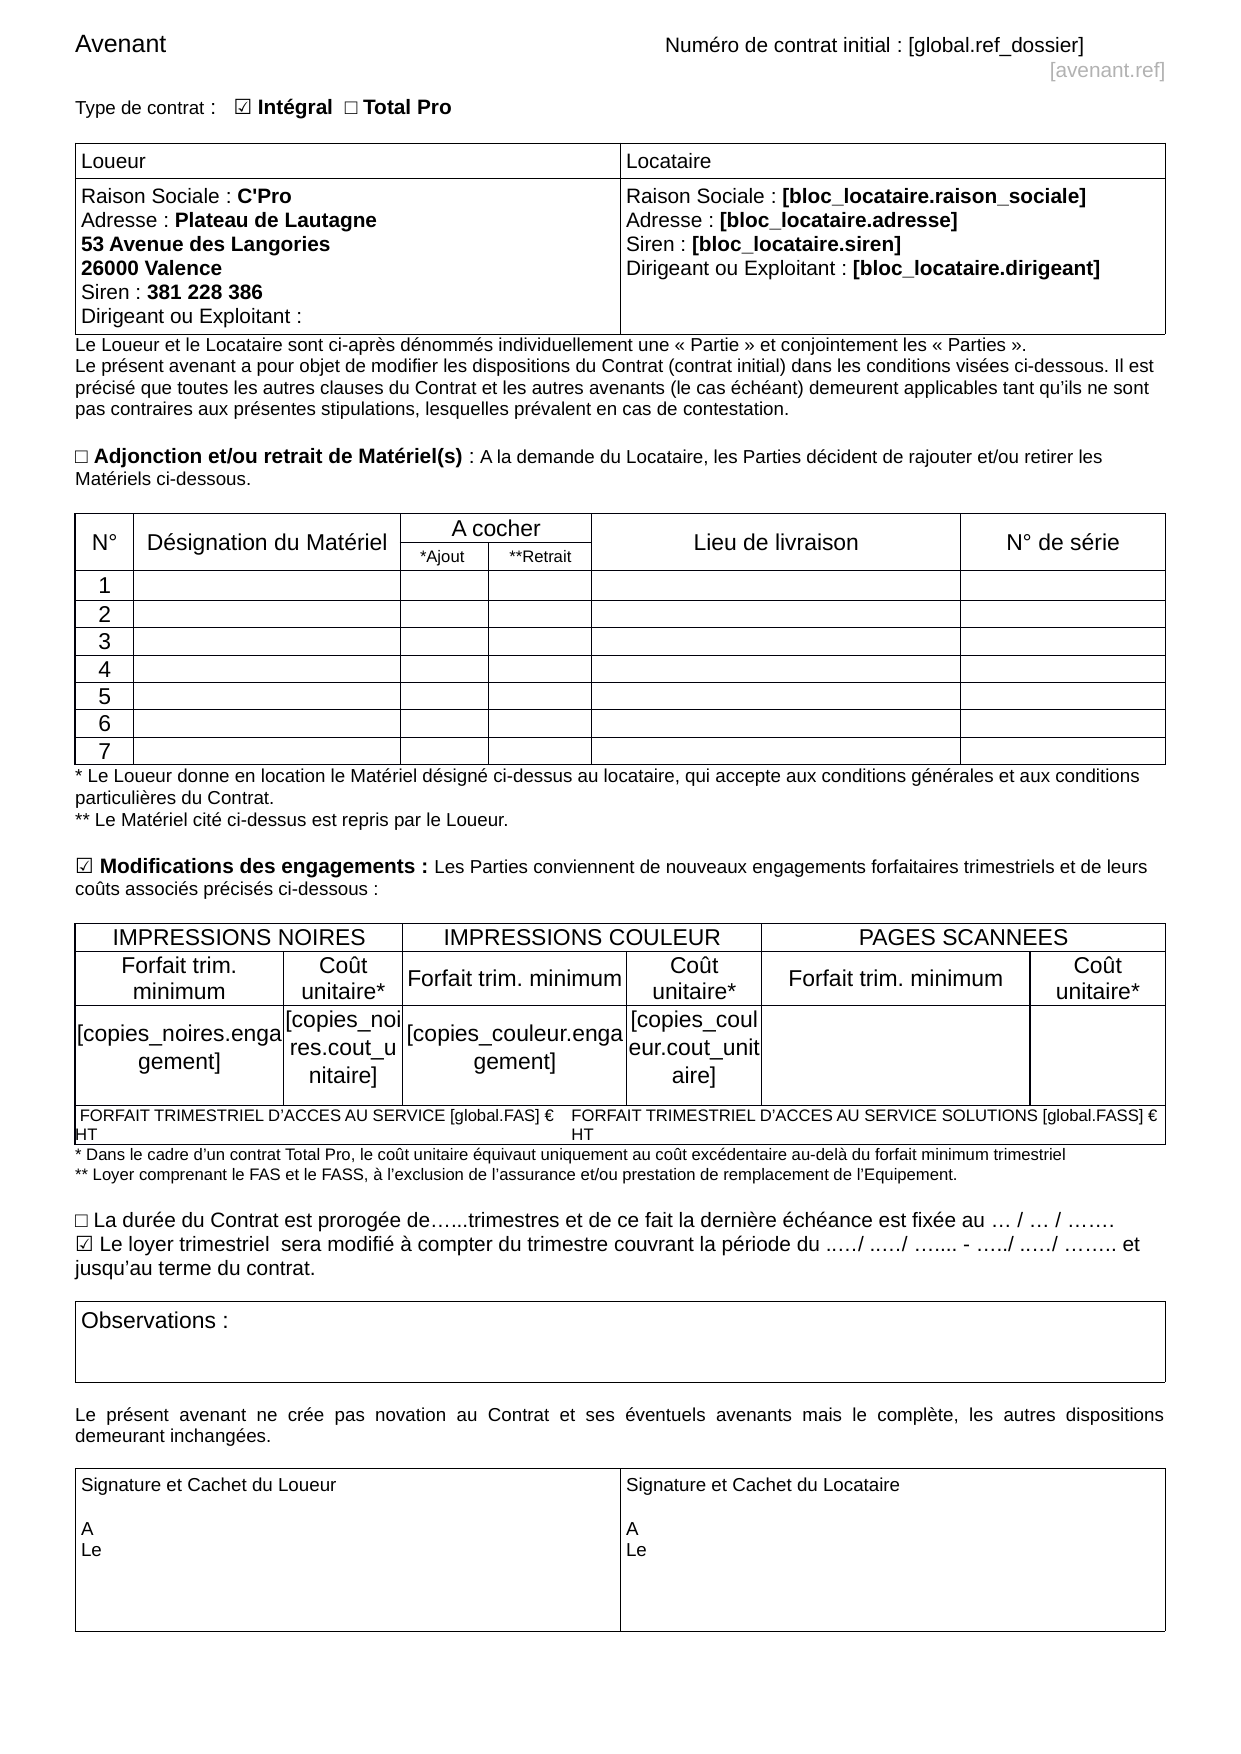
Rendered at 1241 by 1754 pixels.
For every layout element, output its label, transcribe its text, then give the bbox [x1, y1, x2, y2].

table_cell [401, 601, 488, 627]
table_cell [489, 628, 591, 654]
table_cell [489, 738, 591, 764]
table_cell FORFAIT TRIMESTRIEL D’ACCES AU SERVICE SOLUTIONS [global.FASS] € HT [571, 1106, 1165, 1144]
table_cell [961, 601, 1165, 627]
table_cell [961, 710, 1165, 737]
table_cell [401, 628, 488, 654]
table_cell [134, 628, 400, 654]
table_header Loueur [76, 144, 620, 178]
table_header Lieu de livraison [592, 514, 960, 570]
table_cell 6 [76, 710, 133, 737]
table_cell [1031, 1006, 1165, 1105]
table_cell [592, 628, 960, 654]
table_header IMPRESSIONS NOIRES [76, 924, 402, 951]
table_cell [134, 656, 400, 682]
table_cell [copies_couleur.engagement] [403, 1006, 626, 1105]
table_cell [592, 683, 960, 709]
table_cell [592, 571, 960, 600]
table_cell [134, 601, 400, 627]
table_cell [401, 683, 488, 709]
table_cell Coût unitaire* [627, 952, 761, 1004]
text Le présent avenant a pour objet de modifier les dispositions du Contrat (contrat initial) dans les conditions visées ci-dessous. Il est précisé que toutes les autres clauses du Contrat et les autres avenants (le cas échéant) demeurent applicables tant qu’ils ne sont pas contraires aux présentes stipulations, lesquelles prévalent en cas de contestation. [75, 355, 1165, 420]
table_cell Forfait trim. minimum [762, 952, 1029, 1004]
table_cell [134, 738, 400, 764]
table_header Signature et Cachet du Loueur A Le [76, 1469, 620, 1631]
table_cell [401, 571, 488, 600]
table_cell Coût unitaire* [284, 952, 402, 1004]
table_cell [134, 710, 400, 737]
table_header Observations : [76, 1302, 1165, 1382]
table_cell [592, 601, 960, 627]
table_cell Coût unitaire* [1031, 952, 1165, 1004]
table_header Signature et Cachet du Locataire A Le [621, 1469, 1165, 1631]
table_cell [961, 738, 1165, 764]
table_cell [592, 738, 960, 764]
table_cell [592, 656, 960, 682]
table_cell [134, 683, 400, 709]
table_cell FORFAIT TRIMESTRIEL D’ACCES AU SERVICE [global.FAS] € HT [76, 1106, 571, 1144]
table_cell [401, 710, 488, 737]
table_cell [489, 656, 591, 682]
table_cell 5 [76, 683, 133, 709]
table_header N° de série [961, 514, 1165, 570]
table_cell 2 [76, 601, 133, 627]
table_cell *Ajout [401, 543, 488, 570]
table_cell [copies_noires.cout_unitaire] [284, 1006, 402, 1105]
table_cell **Retrait [489, 543, 591, 570]
text Le présent avenant ne crée pas novation au Contrat et ses éventuels avenants mais le complète, les autres dispositions demeurant inchangées. [75, 1404, 1165, 1447]
text * Le Loueur donne en location le Matériel désigné ci-dessus au locataire, qui accepte aux conditions générales et aux conditions particulières du Contrat. [75, 765, 1165, 808]
table_cell [copies_couleur.cout_unitaire] [627, 1006, 761, 1105]
table_header A cocher [401, 514, 591, 542]
table_cell [489, 601, 591, 627]
table_cell [401, 656, 488, 682]
text ☑ Modifications des engagements : Les Parties conviennent de nouveaux engagements forfaitaires trimestriels et de leurs coûts associés précisés ci-dessous : [75, 854, 1165, 899]
table_cell [copies_noires.engagement] [76, 1006, 283, 1105]
table_cell 1 [76, 571, 133, 600]
table_cell [961, 628, 1165, 654]
table_cell Raison Sociale : C'Pro Adresse : Plateau de Lautagne 53 Avenue des Langories 26000 Valence Siren : 381 228 386 Dirigeant ou Exploitant : [76, 179, 620, 333]
text □ La durée du Contrat est prorogée de…...trimestres et de ce fait la dernière échéance est fixée au … / … / ……. [75, 1207, 1165, 1231]
table_cell [489, 683, 591, 709]
table_cell 3 [76, 628, 133, 654]
text Type de contrat : ☑ Intégral □ Total Pro [75, 95, 1165, 119]
table_cell Forfait trim. minimum [76, 952, 283, 1004]
text [avenant.ref] [75, 58, 1165, 82]
text ** Le Matériel cité ci-dessus est repris par le Loueur. [75, 808, 1165, 830]
table_header Locataire [621, 144, 1165, 178]
table_header IMPRESSIONS COULEUR [403, 924, 761, 951]
table_cell [762, 1006, 1029, 1105]
table_cell Raison Sociale : [bloc_locataire.raison_sociale] Adresse : [bloc_locataire.adresse] Siren : [bloc_locataire.siren] Dirigeant ou Exploitant : [bloc_locataire.dirigeant] [621, 179, 1165, 333]
text Le Loueur et le Locataire sont ci-après dénommés individuellement une « Partie » et conjointement les « Parties ». [75, 335, 1165, 355]
text * Dans le cadre d’un contrat Total Pro, le coût unitaire équivaut uniquement au coût excédentaire au-delà du forfait minimum trimestriel [75, 1145, 1165, 1164]
text Avenant Numéro de contrat initial : [global.ref_dossier] [75, 29, 1165, 58]
table_cell [489, 571, 591, 600]
table_header Désignation du Matériel [134, 514, 400, 570]
text □ Adjonction et/ou retrait de Matériel(s) : A la demande du Locataire, les Parties décident de rajouter et/ou retirer les Matériels ci-dessous. [75, 444, 1165, 489]
table_cell Forfait trim. minimum [403, 952, 626, 1004]
table_cell [401, 738, 488, 764]
table_cell 4 [76, 656, 133, 682]
text ☑ Le loyer trimestriel sera modifié à compter du trimestre couvrant la période du ..…/ ..…/ ….... - …../ ..…/ …….. et jusqu’au terme du contrat. [75, 1231, 1165, 1279]
table_header PAGES SCANNEES [762, 924, 1165, 951]
table_cell [961, 683, 1165, 709]
table_cell 7 [76, 738, 133, 764]
table_header N° [76, 514, 133, 570]
table_cell [961, 656, 1165, 682]
text ** Loyer comprenant le FAS et le FASS, à l’exclusion de l’assurance et/ou prestation de remplacement de l’Equipement. [75, 1164, 1165, 1183]
table_cell [489, 710, 591, 737]
table_cell [134, 571, 400, 600]
table_cell [961, 571, 1165, 600]
table_cell [592, 710, 960, 737]
